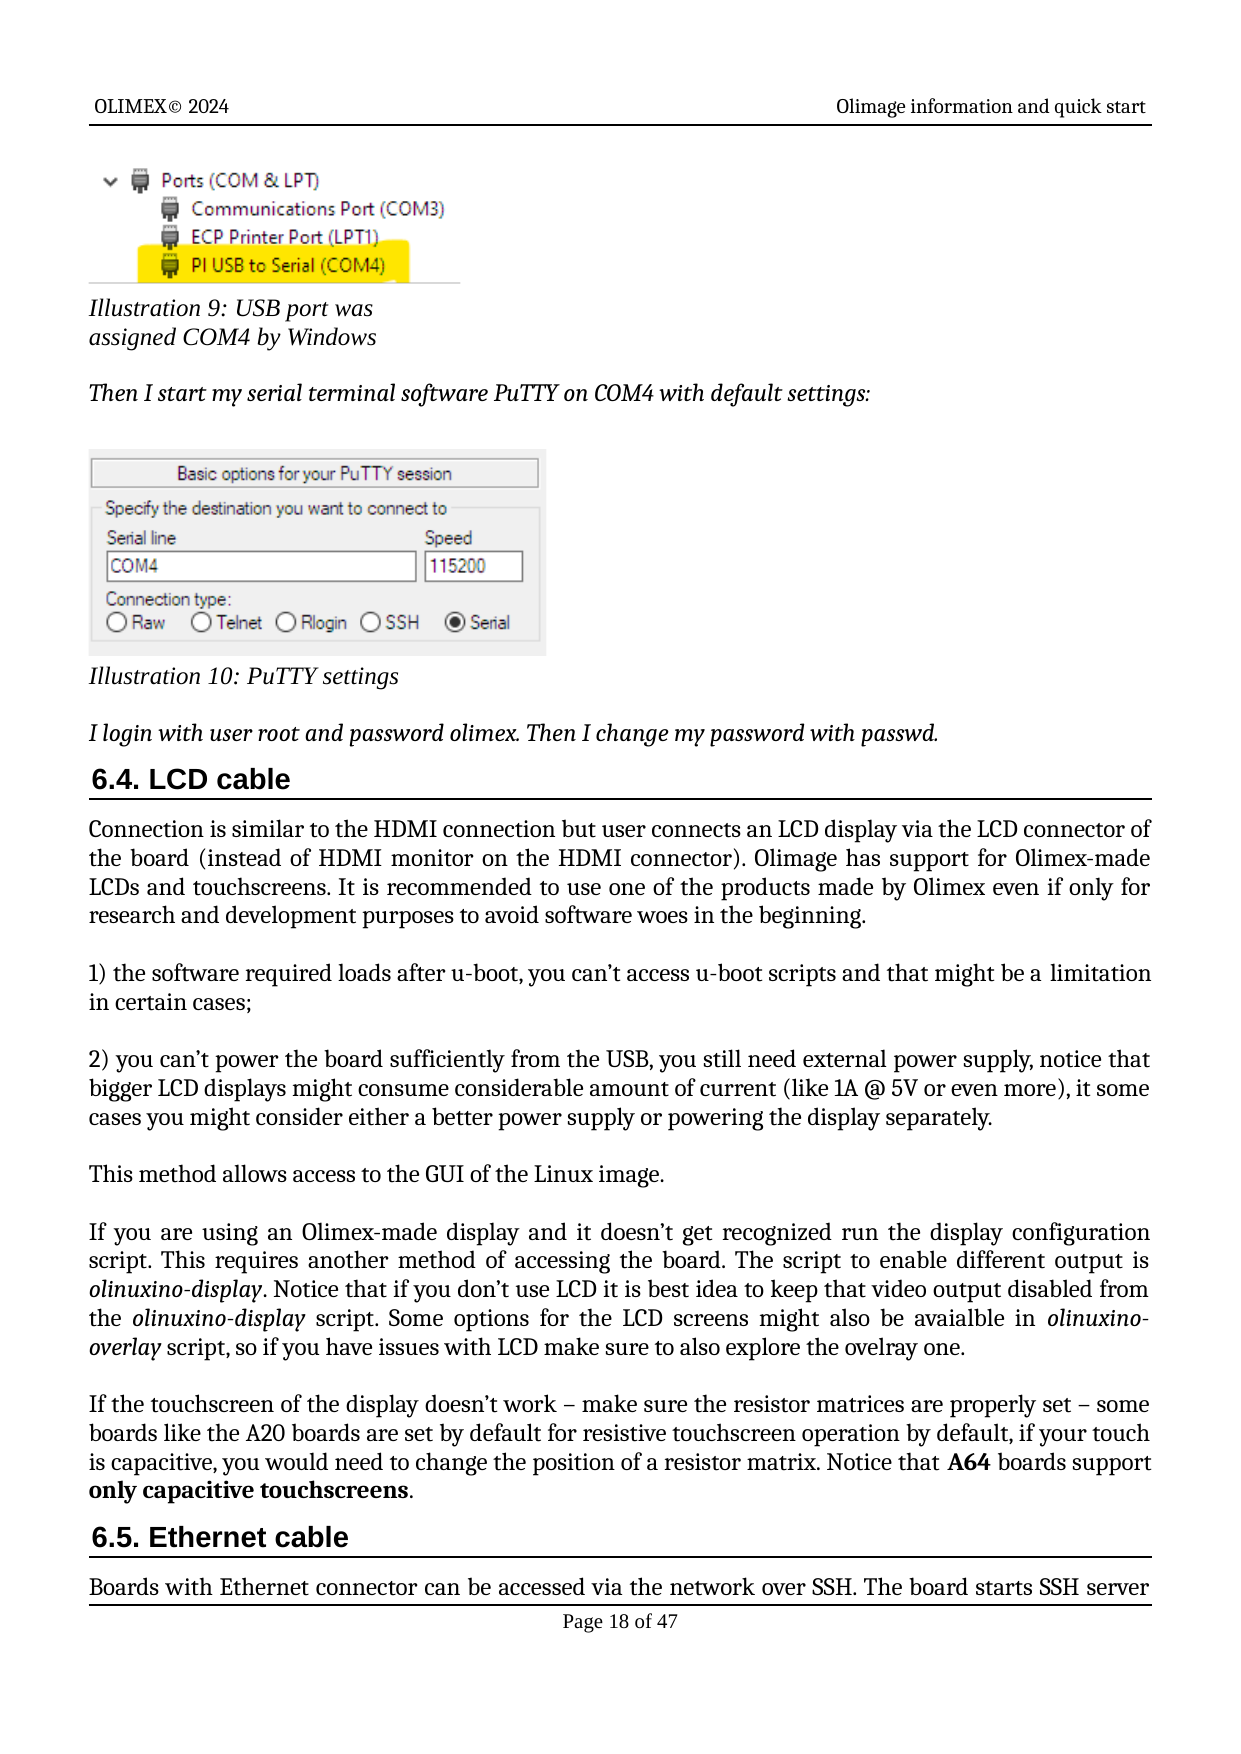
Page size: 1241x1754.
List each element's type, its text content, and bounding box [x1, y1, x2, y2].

text This method allows access to the GUI of the Linux image. [88, 1160, 1152, 1189]
text Then I start my serial terminal software PuTTY on COM4 with default settings: [88, 379, 1152, 408]
subtitle 6.5. Ethernet cable [88, 1517, 1152, 1558]
picture [88, 167, 461, 288]
subtitle 6.4. LCD cable [88, 759, 1152, 800]
text 2) you can’t power the board sufficiently from the USB, you still need external power supply, notice that bigger LCD displays might consume considerable amount of current (like 1A @ 5V or even more), it some cases you might consider either a better power supply or powering the display separately. [88, 1045, 1152, 1131]
text If you are using an Olimex-made display and it doesn’t get recognized run the display configuration script. This requires another method of accessing the board. The script to enable different output is olinuxino-display. Notice that if you don’t use LCD it is best idea to keep that video output disabled from the olinuxino-display script. Some options for the LCD screens might also be avaialble in olinuxino-overlay script, so if you have issues with LCD make sure to also explore the ovelray one. [88, 1218, 1152, 1361]
text Illustration 9: USB port was assigned COM4 by Windows [88, 288, 460, 351]
text I login with user root and password olimex. Then I change my password with passwd. [88, 718, 1152, 747]
text Boards with Ethernet connector can be accessed via the network over SSH. The board starts SSH server [88, 1573, 1152, 1602]
text Illustration 10: PuTTY settings [88, 656, 546, 690]
text If the touchscreen of the display doesn’t work – make sure the resistor matrices are properly set – some boards like the A20 boards are set by default for resistive touchscreen operation by default, if your touch is capacitive, you would need to change the position of a resistor matrix. Notice that A64 boards support only capacitive touchscreens. [88, 1390, 1152, 1505]
text 1) the software required loads after u-boot, you can’t access u-boot scripts and that might be a limitation in certain cases; [88, 959, 1152, 1016]
picture [88, 449, 547, 656]
text Connection is similar to the HDMI connection but user connects an LCD display via the LCD connector of the board (instead of HDMI monitor on the HDMI connector). Olimage has support for Olimex-made LCDs and touchscreens. It is recommended to use one of the products made by Olimex even if only for research and development purposes to avoid software woes in the beginning. [88, 815, 1152, 930]
